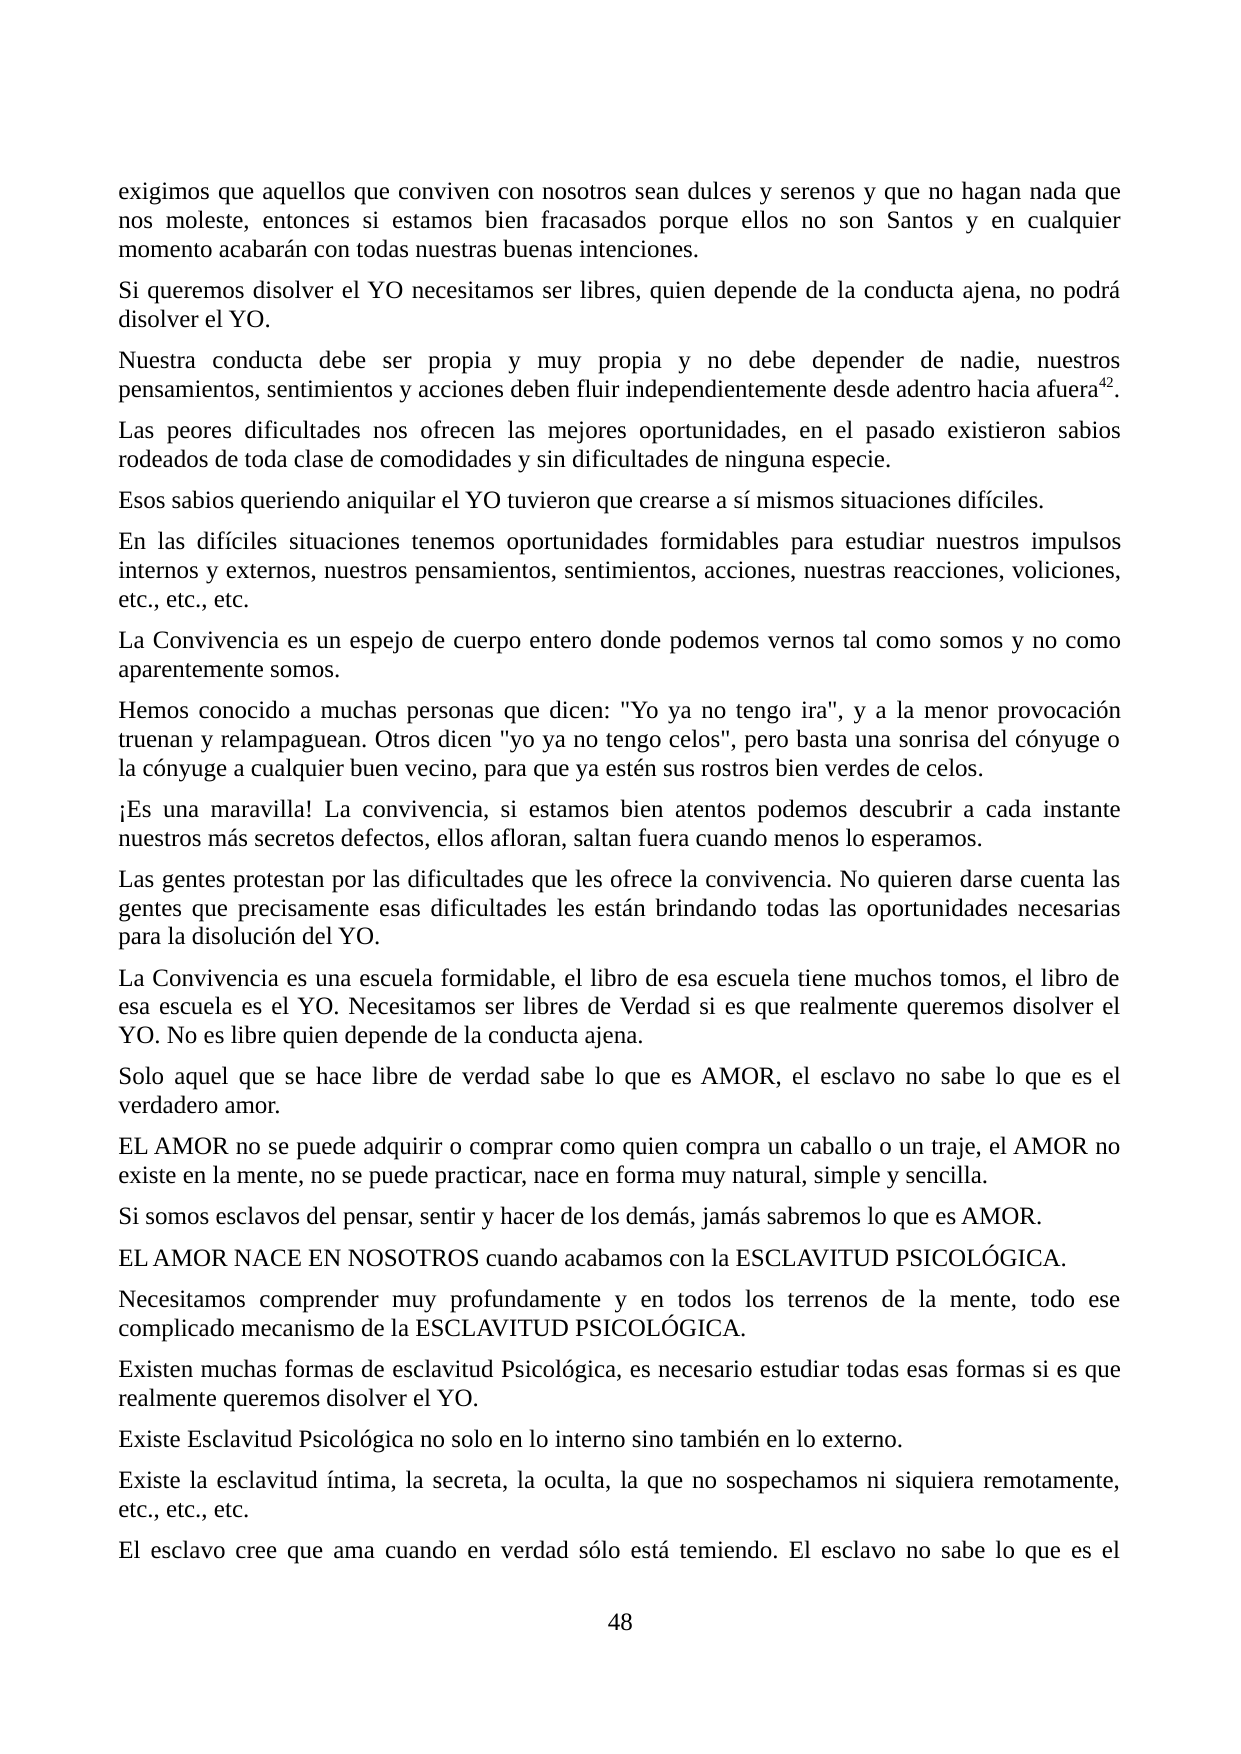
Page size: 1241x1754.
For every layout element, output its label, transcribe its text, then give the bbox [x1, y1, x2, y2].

text ¡Es una maravilla! La convivencia, si estamos bien atentos podemos descubrir a cada instante nuestros más secretos defectos, ellos afloran, saltan fuera cuando menos lo esperamos. [118, 794, 1122, 851]
text exigimos que aquellos que conviven con nosotros sean dulces y serenos y que no hagan nada que nos moleste, entonces si estamos bien fracasados porque ellos no son Santos y en cualquier momento acabarán con todas nuestras buenas intenciones. [118, 176, 1122, 263]
text Esos sabios queriendo aniquilar el YO tuvieron que crearse a sí mismos situaciones difíciles. [118, 485, 1122, 514]
text Si queremos disolver el YO necesitamos ser libres, quien depende de la conducta ajena, no podrá disolver el YO. [118, 275, 1122, 333]
text Si somos esclavos del pensar, sentir y hacer de los demás, jamás sabremos lo que es AMOR. [118, 1201, 1122, 1230]
text Existen muchas formas de esclavitud Psicológica, es necesario estudiar todas esas formas si es que realmente queremos disolver el YO. [118, 1354, 1122, 1411]
text Existe la esclavitud íntima, la secreta, la oculta, la que no sospechamos ni siquiera remotamente, etc., etc., etc. [118, 1465, 1122, 1523]
text Las gentes protestan por las dificultades que les ofrece la convivencia. No quieren darse cuenta las gentes que precisamente esas dificultades les están brindando todas las oportunidades necesarias para la disolución del YO. [118, 864, 1122, 950]
text EL AMOR no se puede adquirir o comprar como quien compra un caballo o un traje, el AMOR no existe en la mente, no se puede practicar, nace en forma muy natural, simple y sencilla. [118, 1131, 1122, 1189]
text Existe Esclavitud Psicológica no solo en lo interno sino también en lo externo. [118, 1424, 1122, 1453]
text Necesitamos comprender muy profundamente y en todos los terrenos de la mente, todo ese complicado mecanismo de la ESCLAVITUD PSICOLÓGICA. [118, 1284, 1122, 1341]
text EL AMOR NACE EN NOSOTROS cuando acabamos con la ESCLAVITUD PSICOLÓGICA. [118, 1243, 1122, 1271]
text Solo aquel que se hace libre de verdad sabe lo que es AMOR, el esclavo no sabe lo que es el verdadero amor. [118, 1061, 1122, 1119]
text En las difíciles situaciones tenemos oportunidades formidables para estudiar nuestros impulsos internos y externos, nuestros pensamientos, sentimientos, acciones, nuestras reacciones, voliciones, etc., etc., etc. [118, 526, 1122, 613]
text Hemos conocido a muchas personas que dicen: "Yo ya no tengo ira", y a la menor provocación truenan y relampaguean. Otros dicen "yo ya no tengo celos", pero basta una sonrisa del cónyuge o la cónyuge a cualquier buen vecino, para que ya estén sus rostros bien verdes de celos. [118, 695, 1122, 781]
text La Convivencia es una escuela formidable, el libro de esa escuela tiene muchos tomos, el libro de esa escuela es el YO. Necesitamos ser libres de Verdad si es que realmente queremos disolver el YO. No es libre quien depende de la conducta ajena. [118, 963, 1122, 1049]
text Las peores dificultades nos ofrecen las mejores oportunidades, en el pasado existieron sabios rodeados de toda clase de comodidades y sin dificultades de ninguna especie. [118, 415, 1122, 473]
text Nuestra conducta debe ser propia y muy propia y no debe depender de nadie, nuestros pensamientos, sentimientos y acciones deben fluir independientemente desde adentro hacia afuera. [118, 345, 1122, 403]
text El esclavo cree que ama cuando en verdad sólo está temiendo. El esclavo no sabe lo que es el [118, 1535, 1122, 1564]
text La Convivencia es un espejo de cuerpo entero donde podemos vernos tal como somos y no como aparentemente somos. [118, 625, 1122, 683]
